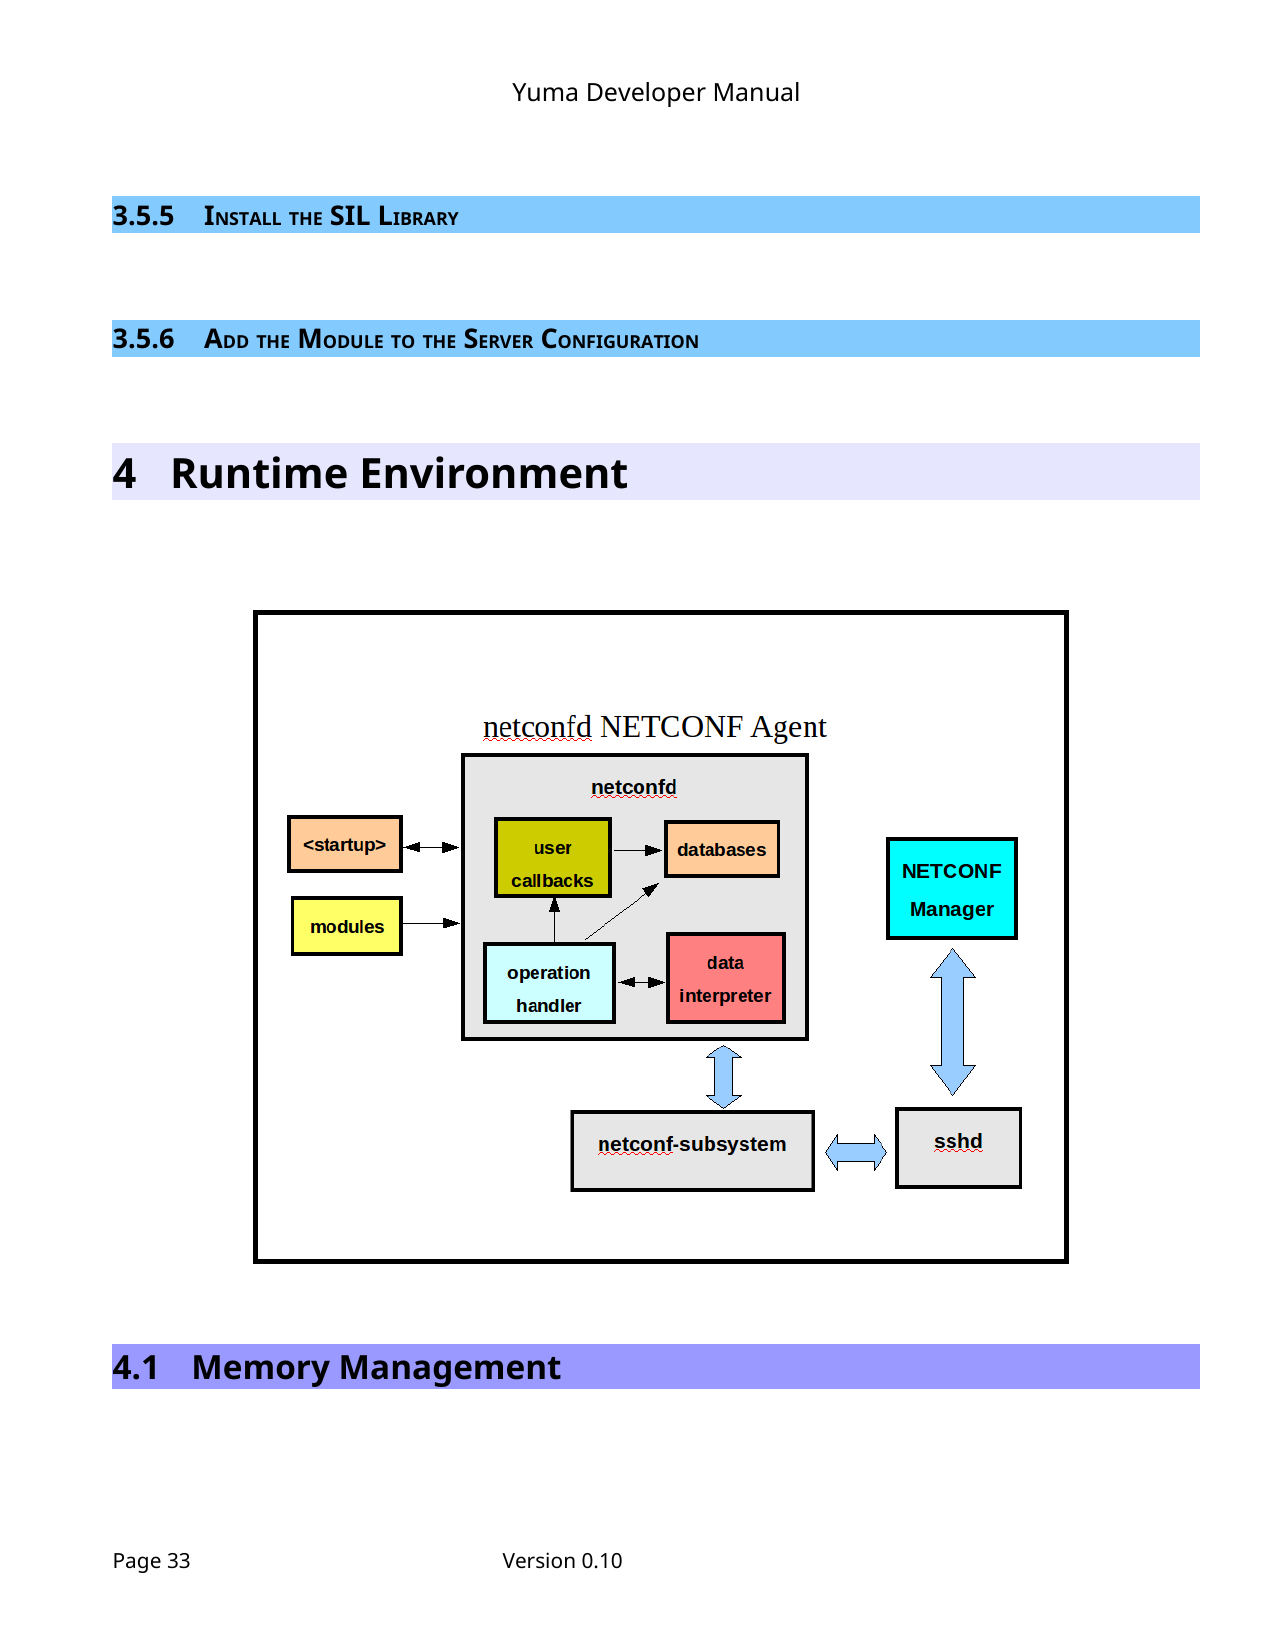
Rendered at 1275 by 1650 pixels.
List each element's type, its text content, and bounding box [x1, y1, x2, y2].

subtitle Add the Module to the Server Configuration [112, 320, 1200, 357]
subtitle Memory Management [112, 1344, 1200, 1389]
subtitle Runtime Environment [112, 443, 1200, 500]
picture [190, 570, 1123, 1287]
subtitle Install the SIL Library [112, 196, 1200, 233]
